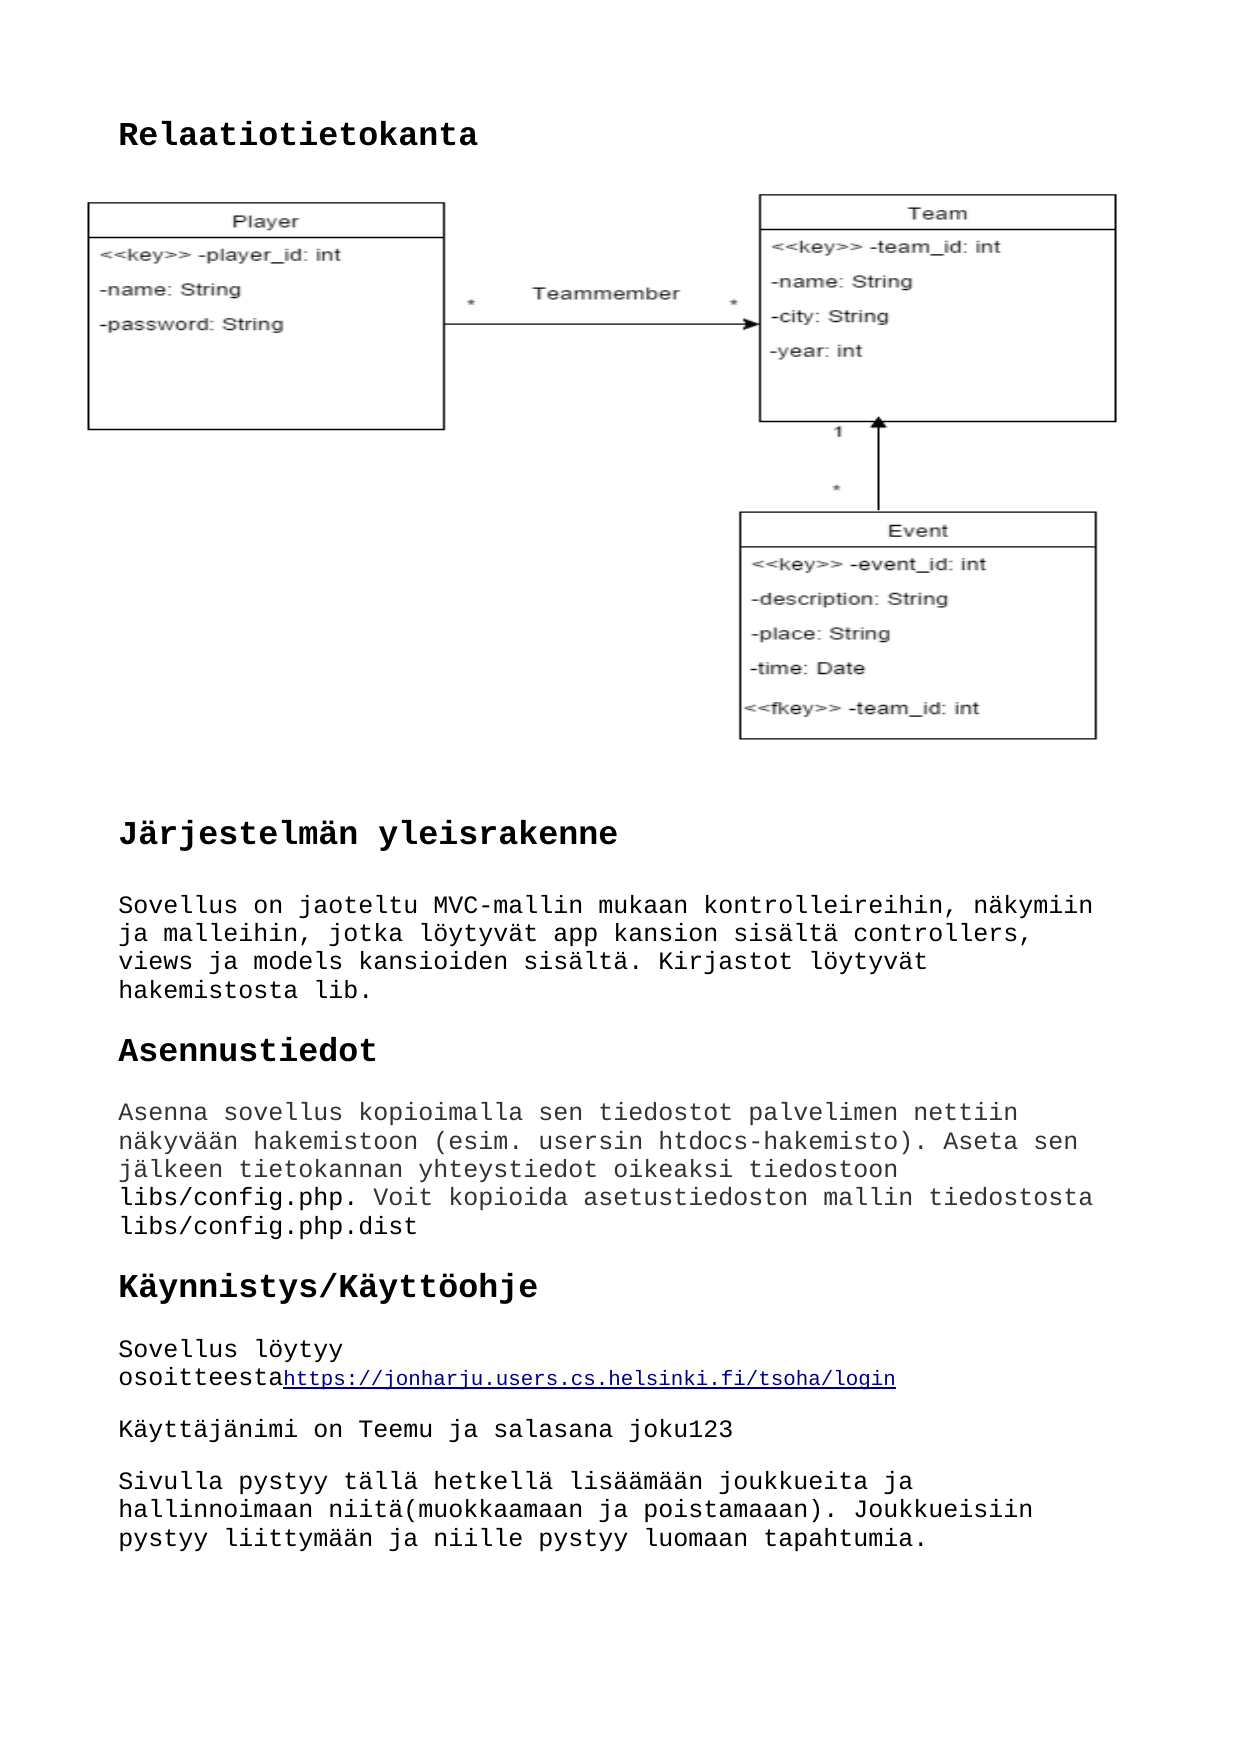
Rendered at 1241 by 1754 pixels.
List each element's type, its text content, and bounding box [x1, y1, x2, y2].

text Relaatiotietokanta [118, 118, 1122, 156]
text Sivulla pystyy tällä hetkellä lisäämään joukkueita ja hallinnoimaan niitä(muokkaamaan ja poistamaaan). Joukkueisiin pystyy liittymään ja niille pystyy luomaan tapahtumia. [118, 1468, 1122, 1553]
text Asennustiedot [118, 1034, 1122, 1072]
text Käynnistys/Käyttöohje [118, 1270, 1122, 1308]
text Järjestelmän yleisrakenne [118, 817, 1122, 854]
text Sovellus löytyy osoitteestahttps://jonharju.users.cs.helsinki.fi/tsoha/login [118, 1336, 1122, 1393]
text Sovellus on jaoteltu MVC-mallin mukaan kontrolleireihin, näkymiin ja malleihin, jotka löytyvät app kansion sisältä controllers, views ja models kansioiden sisältä. Kirjastot löytyvät hakemistosta lib. [118, 892, 1122, 1006]
text Asenna sovellus kopioimalla sen tiedostot palvelimen nettiin näkyvään hakemistoon (esim. usersin htdocs-hakemisto). Aseta sen jälkeen tietokannan yhteystiedot oikeaksi tiedostoon libs/config.php. Voit kopioida asetustiedoston mallin tiedostosta libs/config.php.dist [118, 1100, 1122, 1242]
text Käyttäjänimi on Teemu ja salasana joku123 [118, 1416, 1122, 1445]
